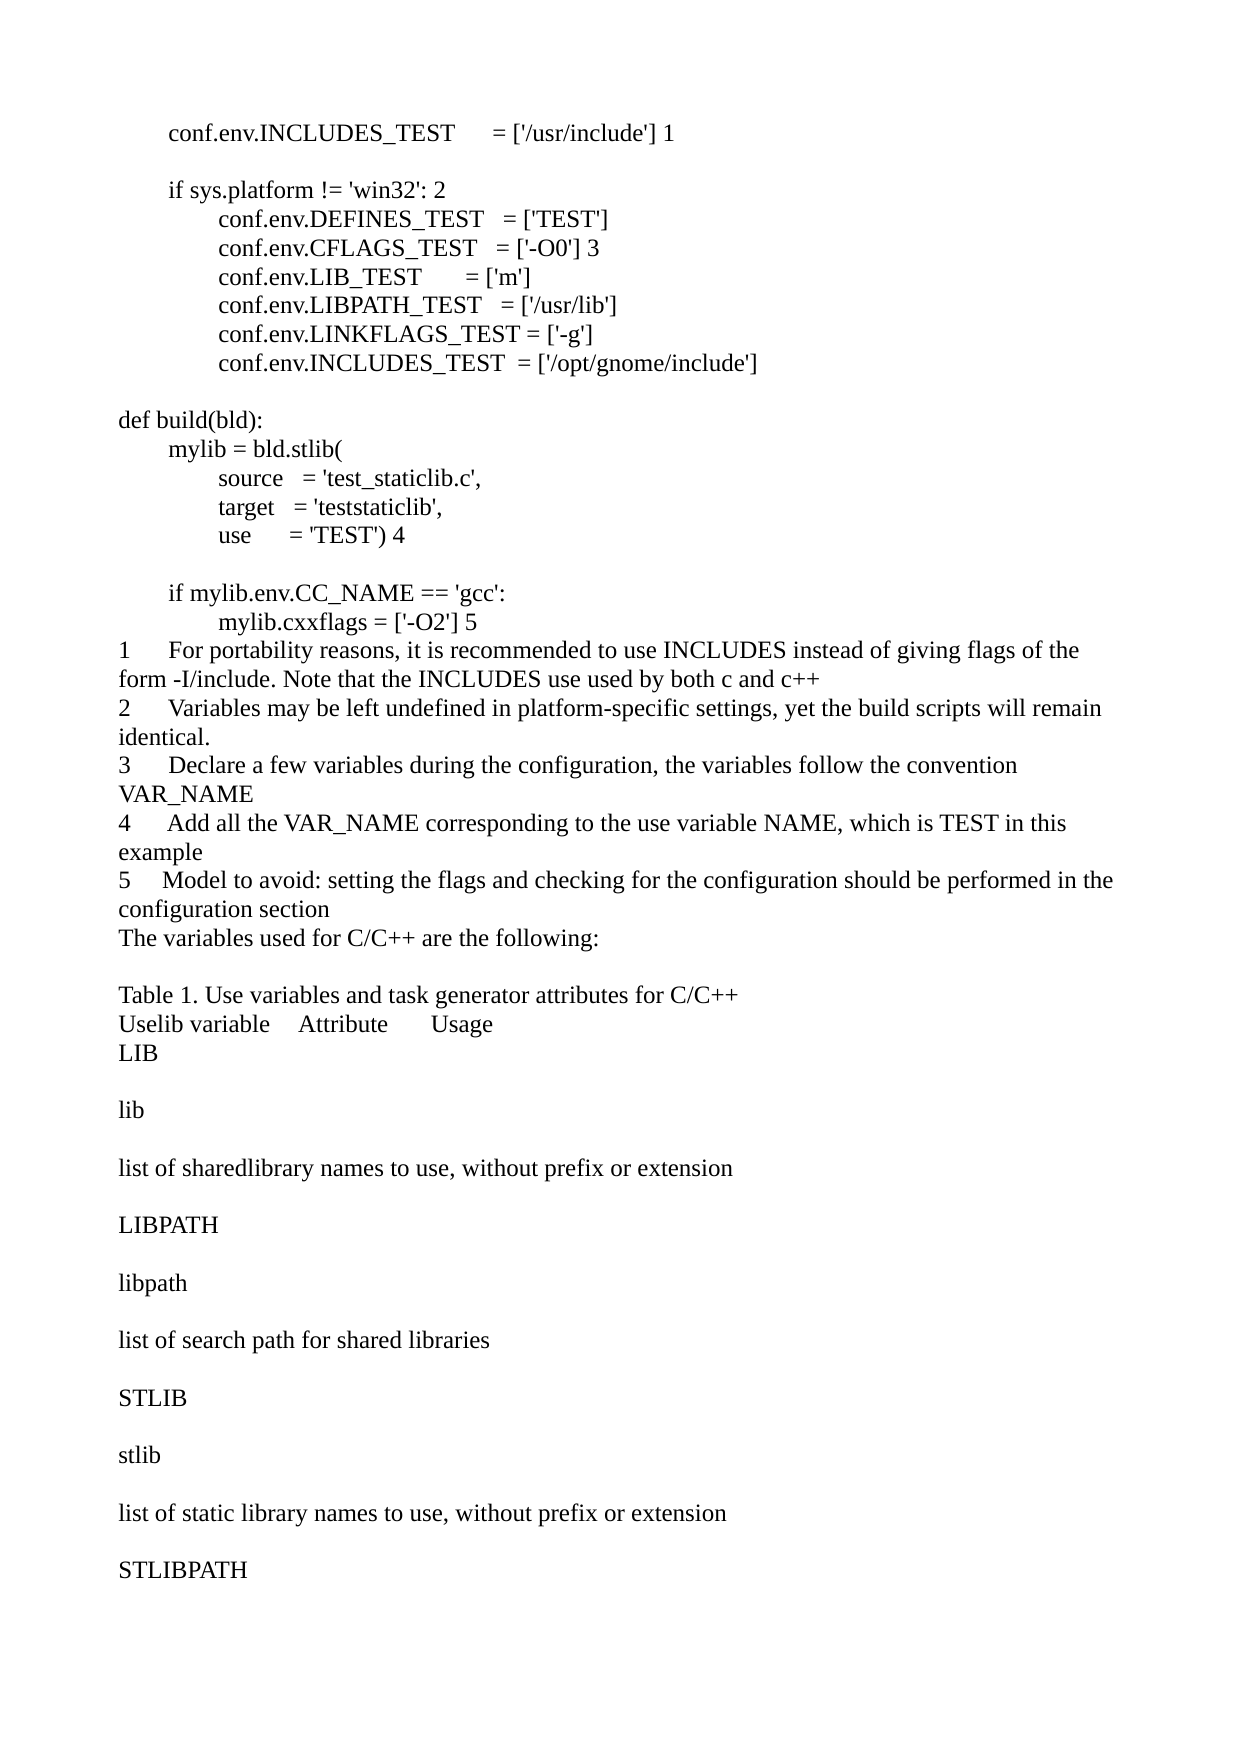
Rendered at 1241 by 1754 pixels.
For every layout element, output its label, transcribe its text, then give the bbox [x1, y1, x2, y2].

text LIBPATH [118, 1211, 1122, 1239]
text conf.env.DEFINES_TEST = ['TEST'] [118, 204, 1122, 233]
text lib [118, 1096, 1122, 1124]
text target = 'teststaticlib', [118, 492, 1122, 521]
text libpath [118, 1268, 1122, 1297]
text 5 Model to avoid: setting the flags and checking for the configuration should be performed in the configuration section [118, 866, 1122, 923]
text STLIBPATH [118, 1556, 1122, 1584]
text stlib [118, 1441, 1122, 1469]
text Uselib variable Attribute Usage [118, 1009, 1122, 1038]
text conf.env.LIBPATH_TEST = ['/usr/lib'] [118, 291, 1122, 319]
text list of sharedlibrary names to use, without prefix or extension [118, 1153, 1122, 1182]
text conf.env.CFLAGS_TEST = ['-O0'] 3 [118, 233, 1122, 262]
text 3 Declare a few variables during the configuration, the variables follow the convention VAR_NAME [118, 751, 1122, 808]
text The variables used for C/C++ are the following: [118, 923, 1122, 952]
text source = 'test_staticlib.c', [118, 463, 1122, 492]
text mylib.cxxflags = ['-O2'] 5 [118, 607, 1122, 636]
text Table 1. Use variables and task generator attributes for C/C++ [118, 981, 1122, 1009]
text STLIB [118, 1383, 1122, 1412]
text use = 'TEST') 4 [118, 521, 1122, 549]
text mylib = bld.stlib( [118, 434, 1122, 463]
text conf.env.INCLUDES_TEST = ['/usr/include'] 1 [118, 118, 1122, 147]
text list of search path for shared libraries [118, 1326, 1122, 1354]
text 4 Add all the VAR_NAME corresponding to the use variable NAME, which is TEST in this example [118, 808, 1122, 866]
text conf.env.LINKFLAGS_TEST = ['-g'] [118, 319, 1122, 348]
text conf.env.INCLUDES_TEST = ['/opt/gnome/include'] [118, 348, 1122, 377]
text def build(bld): [118, 406, 1122, 434]
text if mylib.env.CC_NAME == 'gcc': [118, 578, 1122, 607]
text 1 For portability reasons, it is recommended to use INCLUDES instead of giving flags of the form -I/include. Note that the INCLUDES use used by both c and c++ [118, 636, 1122, 693]
text LIB [118, 1038, 1122, 1067]
text 2 Variables may be left undefined in platform-specific settings, yet the build scripts will remain identical. [118, 693, 1122, 751]
text list of static library names to use, without prefix or extension [118, 1498, 1122, 1527]
text conf.env.LIB_TEST = ['m'] [118, 262, 1122, 291]
text if sys.platform != 'win32': 2 [118, 176, 1122, 204]
